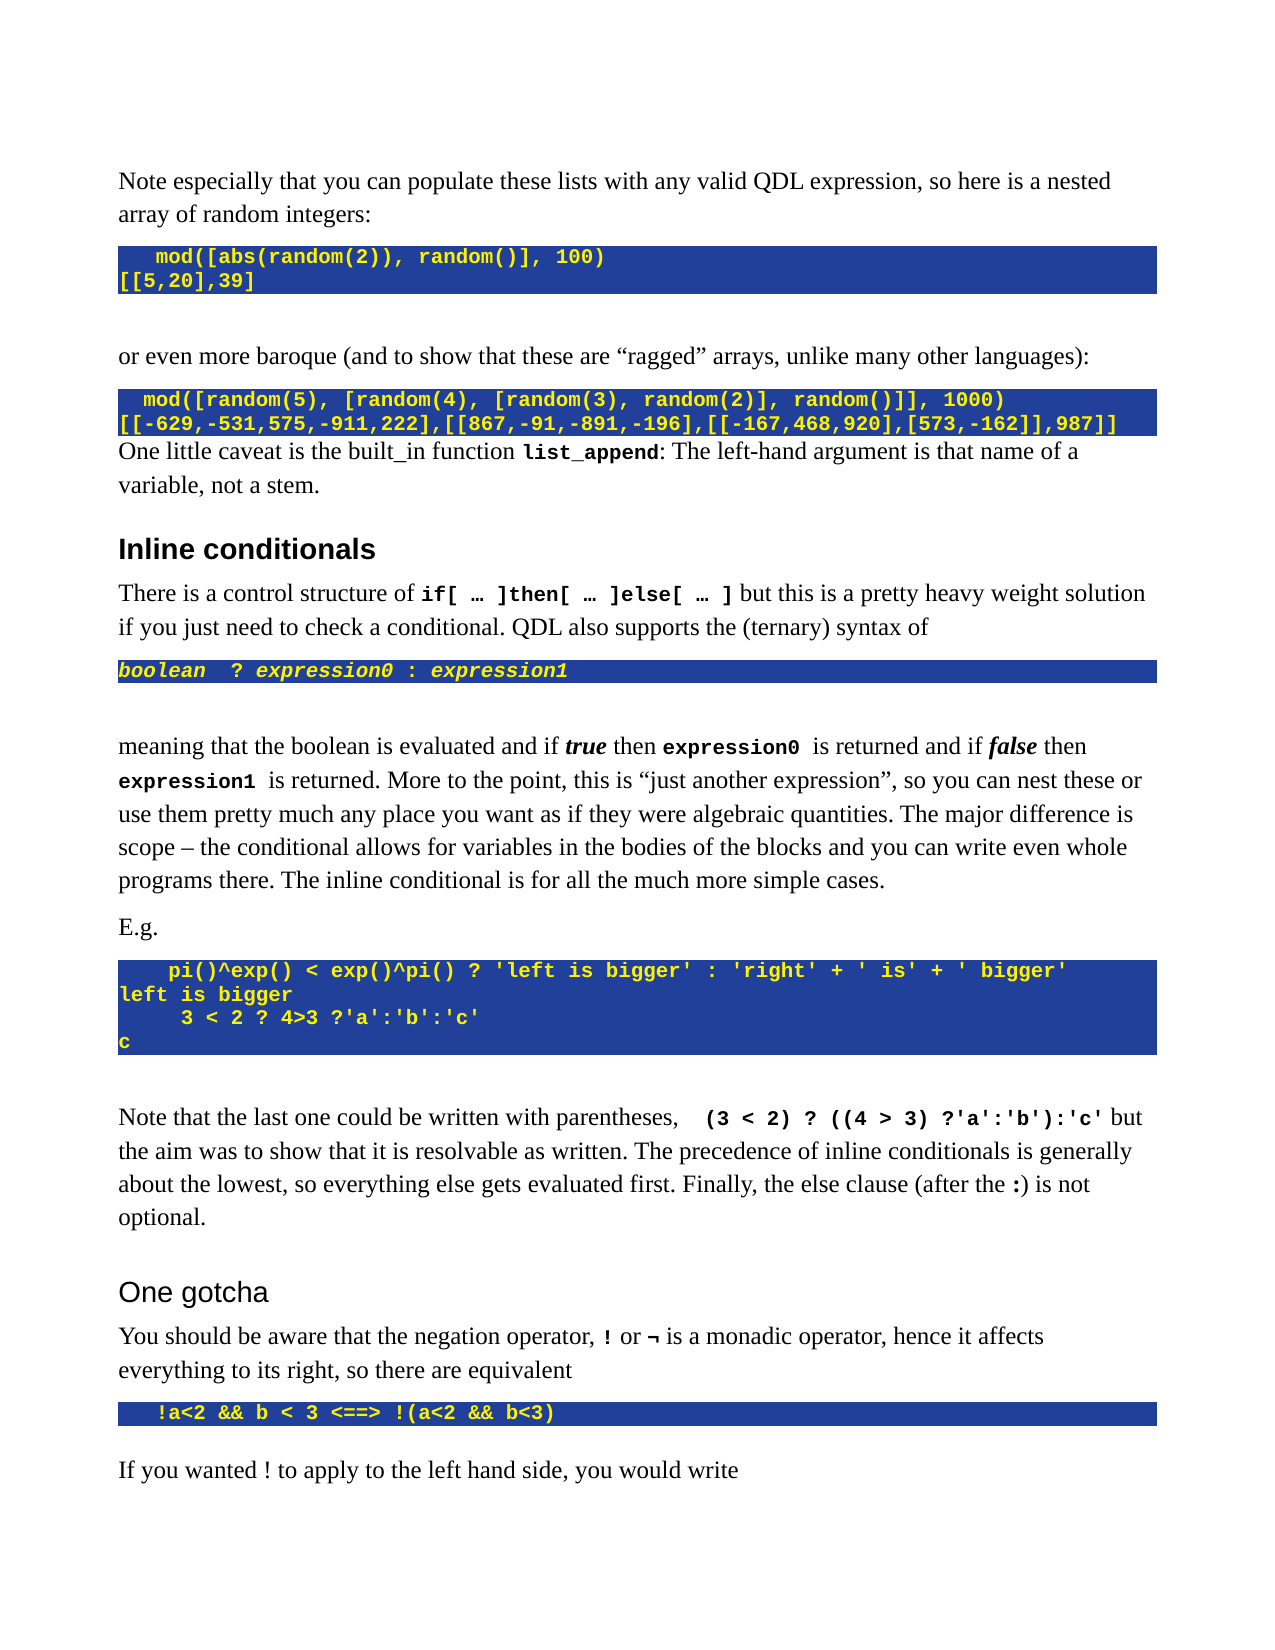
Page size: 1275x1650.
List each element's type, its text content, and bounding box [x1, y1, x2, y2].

text There is a control structure of if[ … ]then[ … ]else[ … ] but this is a pretty heavy weight solution if you just need to check a conditional. QDL also supports the (ternary) syntax of [118, 578, 1157, 641]
text boolean ? expression0 : expression1 [118, 660, 1157, 683]
text E.g. [118, 912, 1157, 941]
subtitle One gotcha [118, 1275, 1157, 1308]
text You should be aware that the negation operator, ! or ¬ is a monadic operator, hence it affects everything to its right, so there are equivalent [118, 1321, 1157, 1383]
text One little caveat is the built_in function list_append: The left-hand argument is that name of a variable, not a stem. [118, 436, 1157, 499]
text [[-629,-531,575,-911,222],[[867,-91,-891,-196],[[-167,468,920],[573,-162]],987]] [118, 412, 1157, 436]
text !a<2 && b < 3 <==> !(a<2 && b<3) [118, 1402, 1157, 1426]
text c [118, 1031, 1157, 1055]
text left is bigger [118, 984, 1157, 1007]
text meaning that the boolean is evaluated and if true then expression0 is returned and if false then expression1 is returned. More to the point, this is “just another expression”, so you can nest these or use them pretty much any place you want as if they were algebraic quantities. The major difference is scope – the conditional allows for variables in the bodies of the blocks and you can write even whole programs there. The inline conditional is for all the much more simple cases. [118, 731, 1157, 894]
text mod([random(5), [random(4), [random(3), random(2)], random()]], 1000) [118, 389, 1157, 412]
text 3 < 2 ? 4>3 ?'a':'b':'c' [118, 1007, 1157, 1031]
text pi()^exp() < exp()^pi() ? 'left is bigger' : 'right' + ' is' + ' bigger' [118, 960, 1157, 984]
text [[5,20],39] [118, 270, 1157, 294]
text If you wanted ! to apply to the left hand side, you would write [118, 1455, 1157, 1483]
text Note that the last one could be written with parentheses, (3 < 2) ? ((4 > 3) ?'a':'b'):'c' but the aim was to show that it is resolvable as written. The precedence of inline conditionals is generally about the lowest, so everything else gets evaluated first. Finally, the else clause (after the :) is not optional. [118, 1102, 1157, 1231]
text Note especially that you can populate these lists with any valid QDL expression, so here is a nested array of random integers: [118, 166, 1157, 227]
text or even more baroque (and to show that these are “ragged” arrays, unlike many other languages): [118, 341, 1157, 370]
text mod([abs(random(2)), random()], 100) [118, 246, 1157, 270]
subtitle Inline conditionals [118, 532, 1157, 566]
